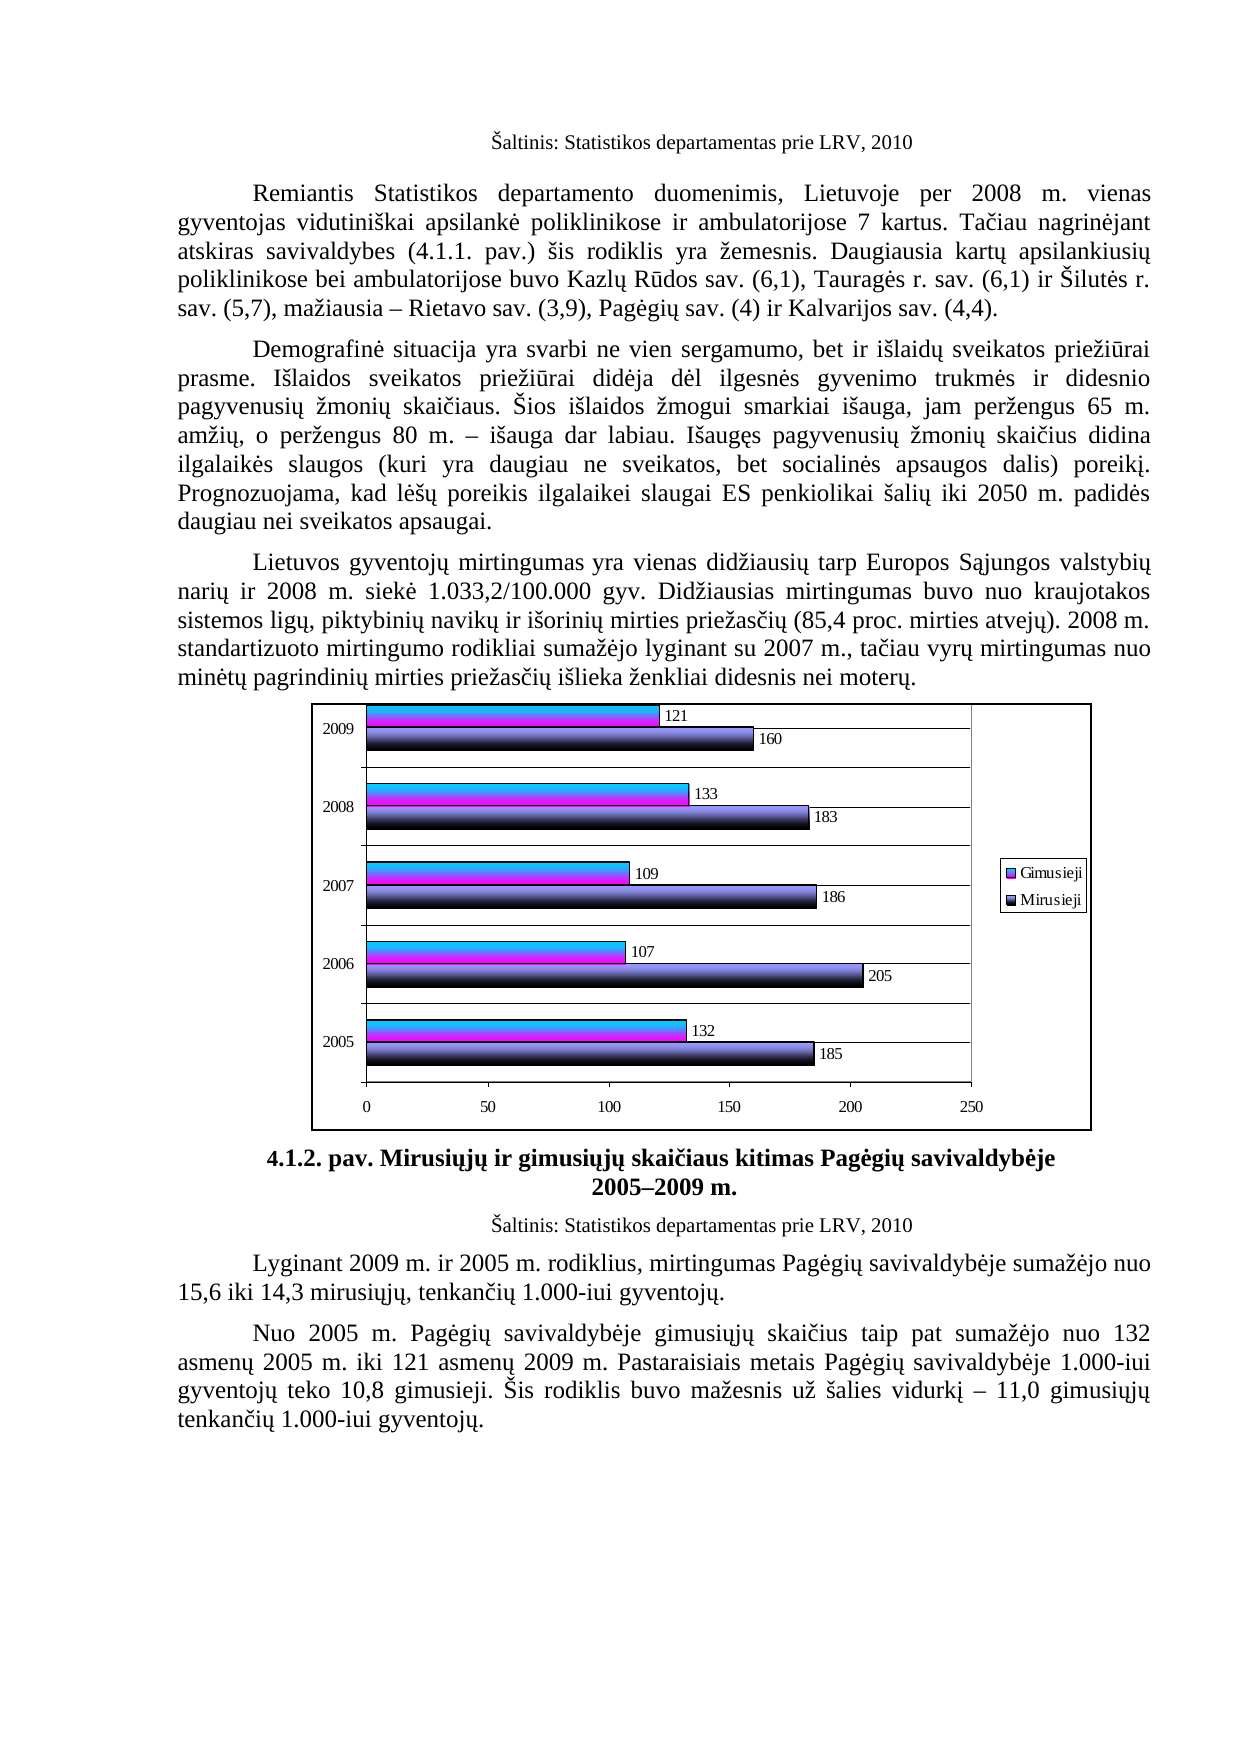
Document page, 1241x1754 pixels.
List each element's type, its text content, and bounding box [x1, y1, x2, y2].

text Lietuvos gyventojų mirtingumas yra vienas didžiausių tarp Europos Sąjungos valstybių narių ir 2008 m. siekė 1.033,2/100.000 gyv. Didžiausias mirtingumas buvo nuo kraujotakos sistemos ligų, piktybinių navikų ir išorinių mirties priežasčių (85,4 proc. mirties atvejų). 2008 m. standartizuoto mirtingumo rodikliai sumažėjo lyginant su 2007 m., tačiau vyrų mirtingumas nuo minėtų pagrindinių mirties priežasčių išlieka ženkliai didesnis nei moterų. [177, 547, 1152, 691]
text 4.1.2. pav. Mirusiųjų ir gimusiųjų skaičiaus kitimas Pagėgių savivaldybėje [177, 1143, 1152, 1172]
text 2005–2009 m. [177, 1172, 1152, 1201]
text Šaltinis: Statistikos departamentas prie LRV, 2010 [177, 1212, 1152, 1237]
text Remiantis Statistikos departamento duomenimis, Lietuvoje per 2008 m. vienas gyventojas vidutiniškai apsilankė poliklinikose ir ambulatorijose 7 kartus. Tačiau nagrinėjant atskiras savivaldybes (4.1.1. pav.) šis rodiklis yra žemesnis. Daugiausia kartų apsilankiusių poliklinikose bei ambulatorijose buvo Kazlų Rūdos sav. (6,1), Tauragės r. sav. (6,1) ir Šilutės r. sav. (5,7), mažiausia – Rietavo sav. (3,9), Pagėgių sav. (4) ir Kalvarijos sav. (4,4). [177, 178, 1152, 322]
text Šaltinis: Statistikos departamentas prie LRV, 2010 [177, 130, 1152, 154]
text Demografinė situacija yra svarbi ne vien sergamumo, bet ir išlaidų sveikatos priežiūrai prasme. Išlaidos sveikatos priežiūrai didėja dėl ilgesnės gyvenimo trukmės ir didesnio pagyvenusių žmonių skaičiaus. Šios išlaidos žmogui smarkiai išauga, jam peržengus 65 m. amžių, o peržengus 80 m. – išauga dar labiau. Išaugęs pagyvenusių žmonių skaičius didina ilgalaikės slaugos (kuri yra daugiau ne sveikatos, bet socialinės apsaugos dalis) poreikį. Prognozuojama, kad lėšų poreikis ilgalaikei slaugai ES penkiolikai šalių iki 2050 m. padidės daugiau nei sveikatos apsaugai. [177, 334, 1152, 535]
text Lyginant 2009 m. ir 2005 m. rodiklius, mirtingumas Pagėgių savivaldybėje sumažėjo nuo 15,6 iki 14,3 mirusiųjų, tenkančių 1.000-iui gyventojų. [177, 1248, 1152, 1306]
text Nuo 2005 m. Pagėgių savivaldybėje gimusiųjų skaičius taip pat sumažėjo nuo 132 asmenų 2005 m. iki 121 asmenų 2009 m. Pastaraisiais metais Pagėgių savivaldybėje 1.000-iui gyventojų teko 10,8 gimusieji. Šis rodiklis buvo mažesnis už šalies vidurkį – 11,0 gimusiųjų tenkančių 1.000-iui gyventojų. [177, 1318, 1152, 1433]
